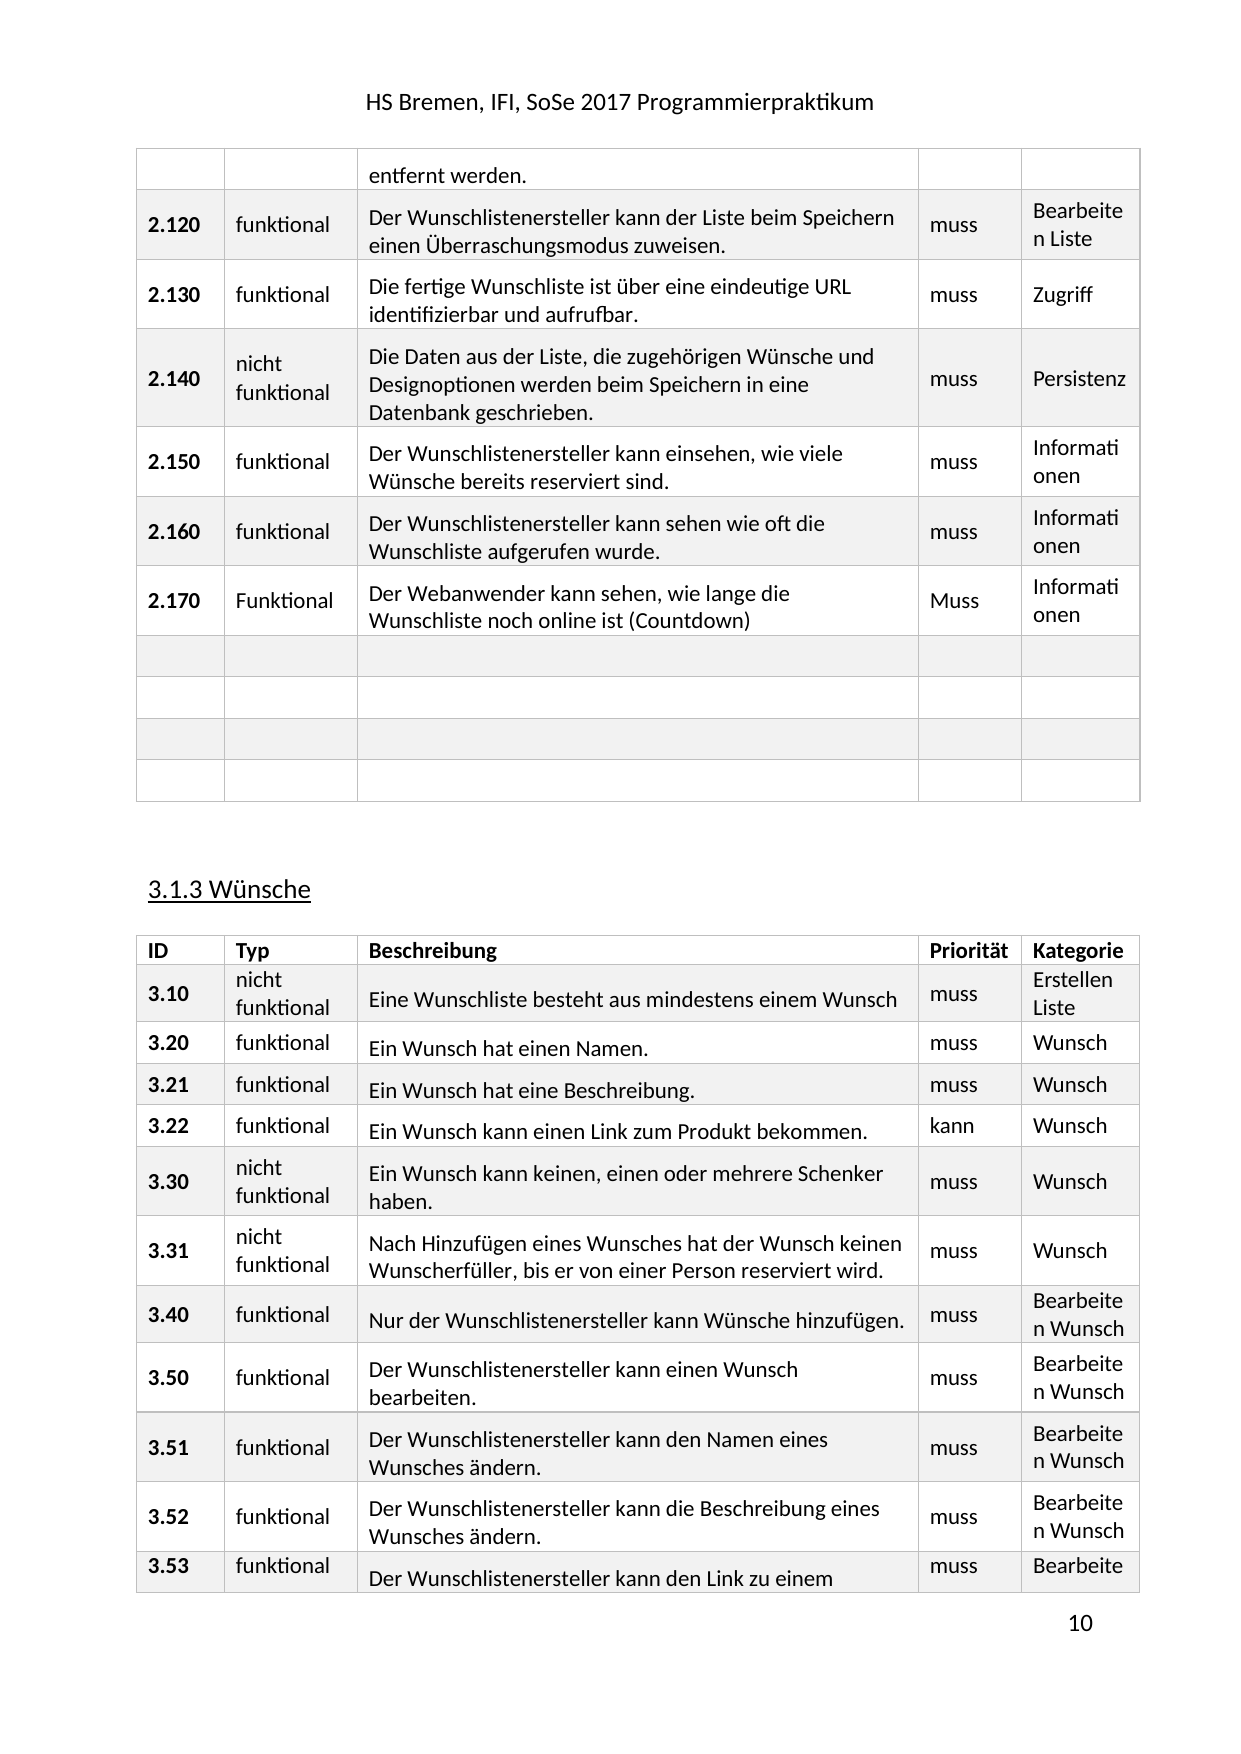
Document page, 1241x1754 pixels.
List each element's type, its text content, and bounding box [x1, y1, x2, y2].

table_cell [919, 760, 1021, 801]
table_cell 2.170 [137, 566, 224, 635]
table_cell [137, 636, 224, 676]
table_cell Der Wunschlistenersteller kann die Beschreibung eines Wunsches ändern. [358, 1482, 918, 1551]
table_cell [1022, 636, 1139, 676]
table_cell Bearbeiten Liste [1022, 190, 1139, 259]
table_cell Wunsch [1022, 1216, 1139, 1285]
table_cell muss [919, 1064, 1021, 1104]
table_cell [137, 719, 224, 759]
table_cell 2.140 [137, 329, 224, 426]
table_cell 3.53 [137, 1552, 224, 1592]
table_cell muss [919, 329, 1021, 426]
table_cell 3.31 [137, 1216, 224, 1285]
table_cell 2.150 [137, 427, 224, 496]
table_cell 3.40 [137, 1286, 224, 1342]
table_cell [358, 719, 918, 759]
table_cell Wunsch [1022, 1022, 1139, 1062]
table_cell Ein Wunsch hat eine Beschreibung. [358, 1064, 918, 1104]
table_cell 3.10 [137, 965, 224, 1021]
table_cell [358, 677, 918, 718]
table_cell 3.21 [137, 1064, 224, 1104]
table_cell Der Wunschlistenersteller kann den Namen eines Wunsches ändern. [358, 1413, 918, 1481]
table_cell Nach Hinzufügen eines Wunsches hat der Wunsch keinen Wunscherfüller, bis er von einer Person reserviert wird. [358, 1216, 918, 1285]
table_cell muss [919, 427, 1021, 496]
table_cell Muss [919, 566, 1021, 635]
table_cell [225, 636, 357, 676]
table_cell Nur der Wunschlistenersteller kann Wünsche hinzufügen. [358, 1286, 918, 1342]
table_cell funktional [225, 1552, 357, 1592]
table_cell [137, 677, 224, 718]
table_cell [919, 719, 1021, 759]
table_cell muss [919, 190, 1021, 259]
table_cell [358, 636, 918, 676]
table_cell nicht funktional [225, 329, 357, 426]
table_cell [1022, 760, 1139, 801]
table_cell Ein Wunsch kann einen Link zum Produkt bekommen. [358, 1105, 918, 1146]
table_cell funktional [225, 260, 357, 328]
table_cell funktional [225, 190, 357, 259]
table_cell Zugriff [1022, 260, 1139, 328]
table_cell 2.120 [137, 190, 224, 259]
table_header ID [137, 936, 224, 964]
table_cell Bearbeiten Wunsch [1022, 1286, 1139, 1342]
table_cell muss [919, 1022, 1021, 1062]
table_cell [1022, 149, 1139, 189]
table_cell [225, 760, 357, 801]
table_cell Der Wunschlistenersteller kann sehen wie oft die Wunschliste aufgerufen wurde. [358, 497, 918, 565]
table_cell muss [919, 1343, 1021, 1411]
table_cell [225, 719, 357, 759]
table_cell [225, 677, 357, 718]
table_cell 3.30 [137, 1147, 224, 1215]
table_cell 2.160 [137, 497, 224, 565]
table_cell Bearbeiten Wunsch [1022, 1343, 1139, 1411]
table_cell Ein Wunsch kann keinen, einen oder mehrere Schenker haben. [358, 1147, 918, 1215]
table_cell Der Wunschlistenersteller kann einen Wunsch bearbeiten. [358, 1343, 918, 1411]
table_cell Informationen [1022, 497, 1139, 565]
table_header Priorität [919, 936, 1021, 964]
table_cell Persistenz [1022, 329, 1139, 426]
table_cell funktional [225, 1022, 357, 1062]
table_cell [919, 636, 1021, 676]
table_cell Die Daten aus der Liste, die zugehörigen Wünsche und Designoptionen werden beim Speichern in eine Datenbank geschrieben. [358, 329, 918, 426]
table_cell 3.51 [137, 1413, 224, 1481]
subtitle 3.1.3 Wünsche [148, 873, 1093, 906]
table_cell Wunsch [1022, 1064, 1139, 1104]
table_cell Bearbeiten Wunsch [1022, 1482, 1139, 1551]
table_cell funktional [225, 497, 357, 565]
table_cell Wunsch [1022, 1147, 1139, 1215]
table_cell 3.50 [137, 1343, 224, 1411]
table_cell muss [919, 497, 1021, 565]
table_cell Der Wunschlistenersteller kann der Liste beim Speichern einen Überraschungsmodus zuweisen. [358, 190, 918, 259]
table_cell Der Wunschlistenersteller kann den Link zu einem [358, 1552, 918, 1592]
table_cell funktional [225, 1482, 357, 1551]
table_cell funktional [225, 427, 357, 496]
table_cell muss [919, 1482, 1021, 1551]
table_cell Informationen [1022, 427, 1139, 496]
table_header Kategorie [1022, 936, 1139, 964]
table_cell muss [919, 965, 1021, 1021]
table_cell [1022, 719, 1139, 759]
table_cell Informationen [1022, 566, 1139, 635]
table_cell muss [919, 1286, 1021, 1342]
table_cell Bearbeiten Wunsch [1022, 1413, 1139, 1481]
table_cell muss [919, 1147, 1021, 1215]
table_cell funktional [225, 1343, 357, 1411]
table_cell funktional [225, 1286, 357, 1342]
table_cell Ein Wunsch hat einen Namen. [358, 1022, 918, 1062]
table_cell 3.52 [137, 1482, 224, 1551]
table_cell [137, 149, 224, 189]
table_cell muss [919, 260, 1021, 328]
table_cell Der Webanwender kann sehen, wie lange die Wunschliste noch online ist (Countdown) [358, 566, 918, 635]
table_cell nicht funktional [225, 965, 357, 1021]
table_cell nicht funktional [225, 1147, 357, 1215]
table_cell [225, 149, 357, 189]
table_cell funktional [225, 1105, 357, 1146]
table_cell Eine Wunschliste besteht aus mindestens einem Wunsch [358, 965, 918, 1021]
table_cell Der Wunschlistenersteller kann einsehen, wie viele Wünsche bereits reserviert sind. [358, 427, 918, 496]
table_cell [1022, 677, 1139, 718]
table_cell Funktional [225, 566, 357, 635]
table_cell muss [919, 1413, 1021, 1481]
table_cell funktional [225, 1413, 357, 1481]
table_cell Bearbeite [1022, 1552, 1139, 1592]
table_cell [919, 149, 1021, 189]
table_cell [137, 760, 224, 801]
table_cell muss [919, 1216, 1021, 1285]
table_cell 2.130 [137, 260, 224, 328]
table_cell entfernt werden. [358, 149, 918, 189]
table_cell muss [919, 1552, 1021, 1592]
table_header Beschreibung [358, 936, 918, 964]
table_cell 3.22 [137, 1105, 224, 1146]
table_cell funktional [225, 1064, 357, 1104]
table_cell 3.20 [137, 1022, 224, 1062]
table_cell [919, 677, 1021, 718]
table_cell kann [919, 1105, 1021, 1146]
table_cell Die fertige Wunschliste ist über eine eindeutige URL identifizierbar und aufrufbar. [358, 260, 918, 328]
table_cell [358, 760, 918, 801]
table_cell nicht funktional [225, 1216, 357, 1285]
table_cell Wunsch [1022, 1105, 1139, 1146]
table_cell Erstellen Liste [1022, 965, 1139, 1021]
table_header Typ [225, 936, 357, 964]
